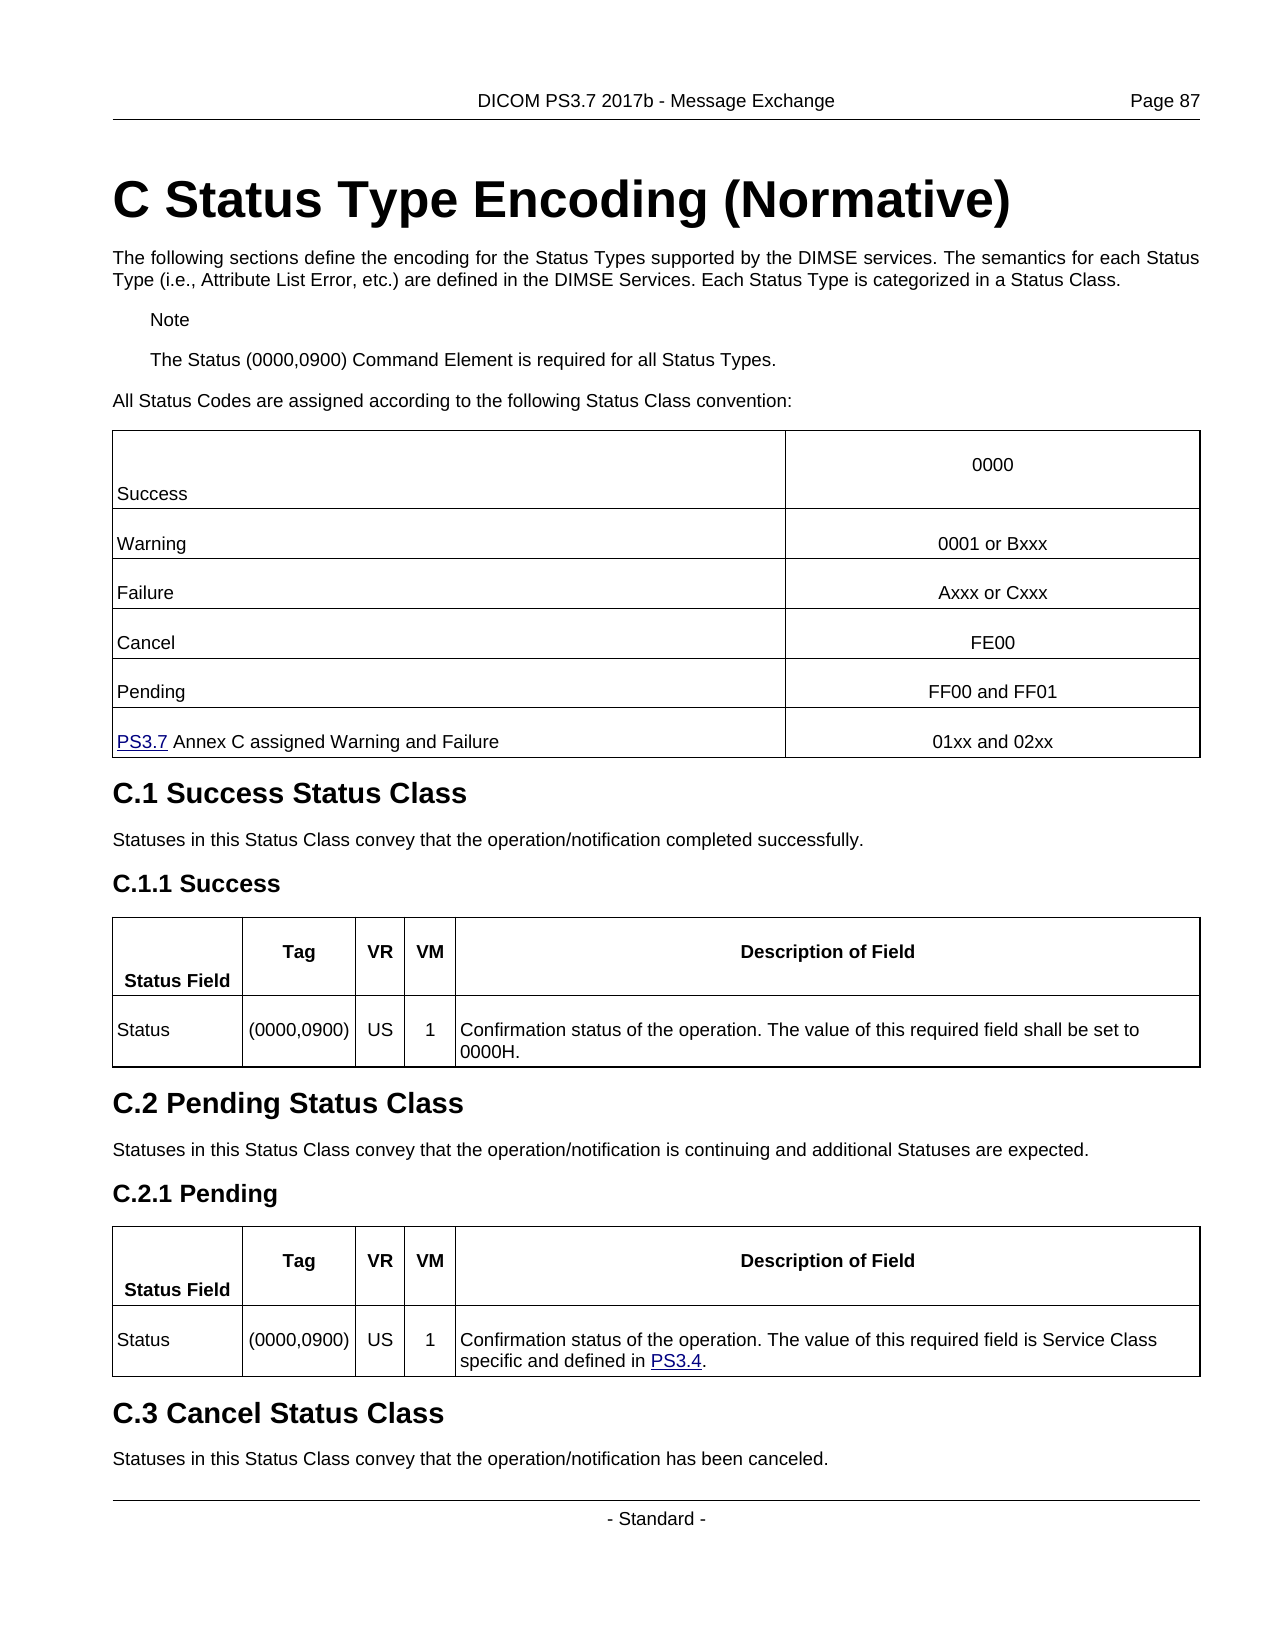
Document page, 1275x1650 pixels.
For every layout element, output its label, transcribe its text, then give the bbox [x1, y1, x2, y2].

text C.1 Success Status Class [112, 777, 1200, 810]
text C.2.1 Pending [112, 1179, 1200, 1207]
text C.1.1 Success [112, 869, 1200, 898]
table_cell Cancel [113, 609, 785, 657]
text C.2 Pending Status Class [112, 1086, 1200, 1120]
table_cell US [356, 996, 404, 1066]
table_header VM [405, 918, 455, 995]
table_header Description of Field [456, 1227, 1199, 1305]
table_header Success [113, 431, 785, 508]
table_header Tag [243, 918, 355, 995]
table_header Status Field [113, 1227, 242, 1305]
text Statuses in this Status Class convey that the operation/notification has been canceled. [112, 1448, 1200, 1469]
table_cell Pending [113, 659, 785, 707]
table_cell Axxx or Cxxx [786, 559, 1199, 608]
table_cell (0000,0900) [243, 1306, 355, 1376]
table_header Tag [243, 1227, 355, 1305]
table_cell Failure [113, 559, 785, 608]
table_cell US [356, 1306, 404, 1376]
table_cell Confirmation status of the operation. The value of this required field is Service Class specific and defined in PS3.4. [456, 1306, 1199, 1376]
table_cell 1 [405, 996, 455, 1066]
table_header VR [356, 1227, 404, 1305]
text The following sections define the encoding for the Status Types supported by the DIMSE services. The semantics for each Status Type (i.e., Attribute List Error, etc.) are defined in the DIMSE Services. Each Status Type is categorized in a Status Class. [112, 247, 1200, 290]
table_cell Warning [113, 509, 785, 558]
table_cell Status [113, 1306, 242, 1376]
table_cell Confirmation status of the operation. The value of this required field shall be set to 0000H. [456, 996, 1199, 1066]
table_header Status Field [113, 918, 242, 995]
table_cell 1 [405, 1306, 455, 1376]
table_cell Status [113, 996, 242, 1066]
text C.3 Cancel Status Class [112, 1396, 1200, 1429]
text Note [150, 309, 1162, 331]
table_cell FE00 [786, 609, 1199, 657]
table_cell 01xx and 02xx [786, 708, 1199, 757]
table_header Description of Field [456, 918, 1199, 995]
table_cell FF00 and FF01 [786, 659, 1199, 707]
table_cell (0000,0900) [243, 996, 355, 1066]
table_header 0000 [786, 431, 1199, 508]
text Statuses in this Status Class convey that the operation/notification completed successfully. [112, 829, 1200, 850]
text Statuses in this Status Class convey that the operation/notification is continuing and additional Statuses are expected. [112, 1138, 1200, 1160]
text C Status Type Encoding (Normative) [112, 169, 1200, 228]
table_header VR [356, 918, 404, 995]
table_cell PS3.7 Annex C assigned Warning and Failure [113, 708, 785, 757]
text The Status (0000,0900) Command Element is required for all Status Types. [150, 349, 1162, 371]
table_header VM [405, 1227, 455, 1305]
table_cell 0001 or Bxxx [786, 509, 1199, 558]
text All Status Codes are assigned according to the following Status Class convention: [112, 389, 1200, 411]
